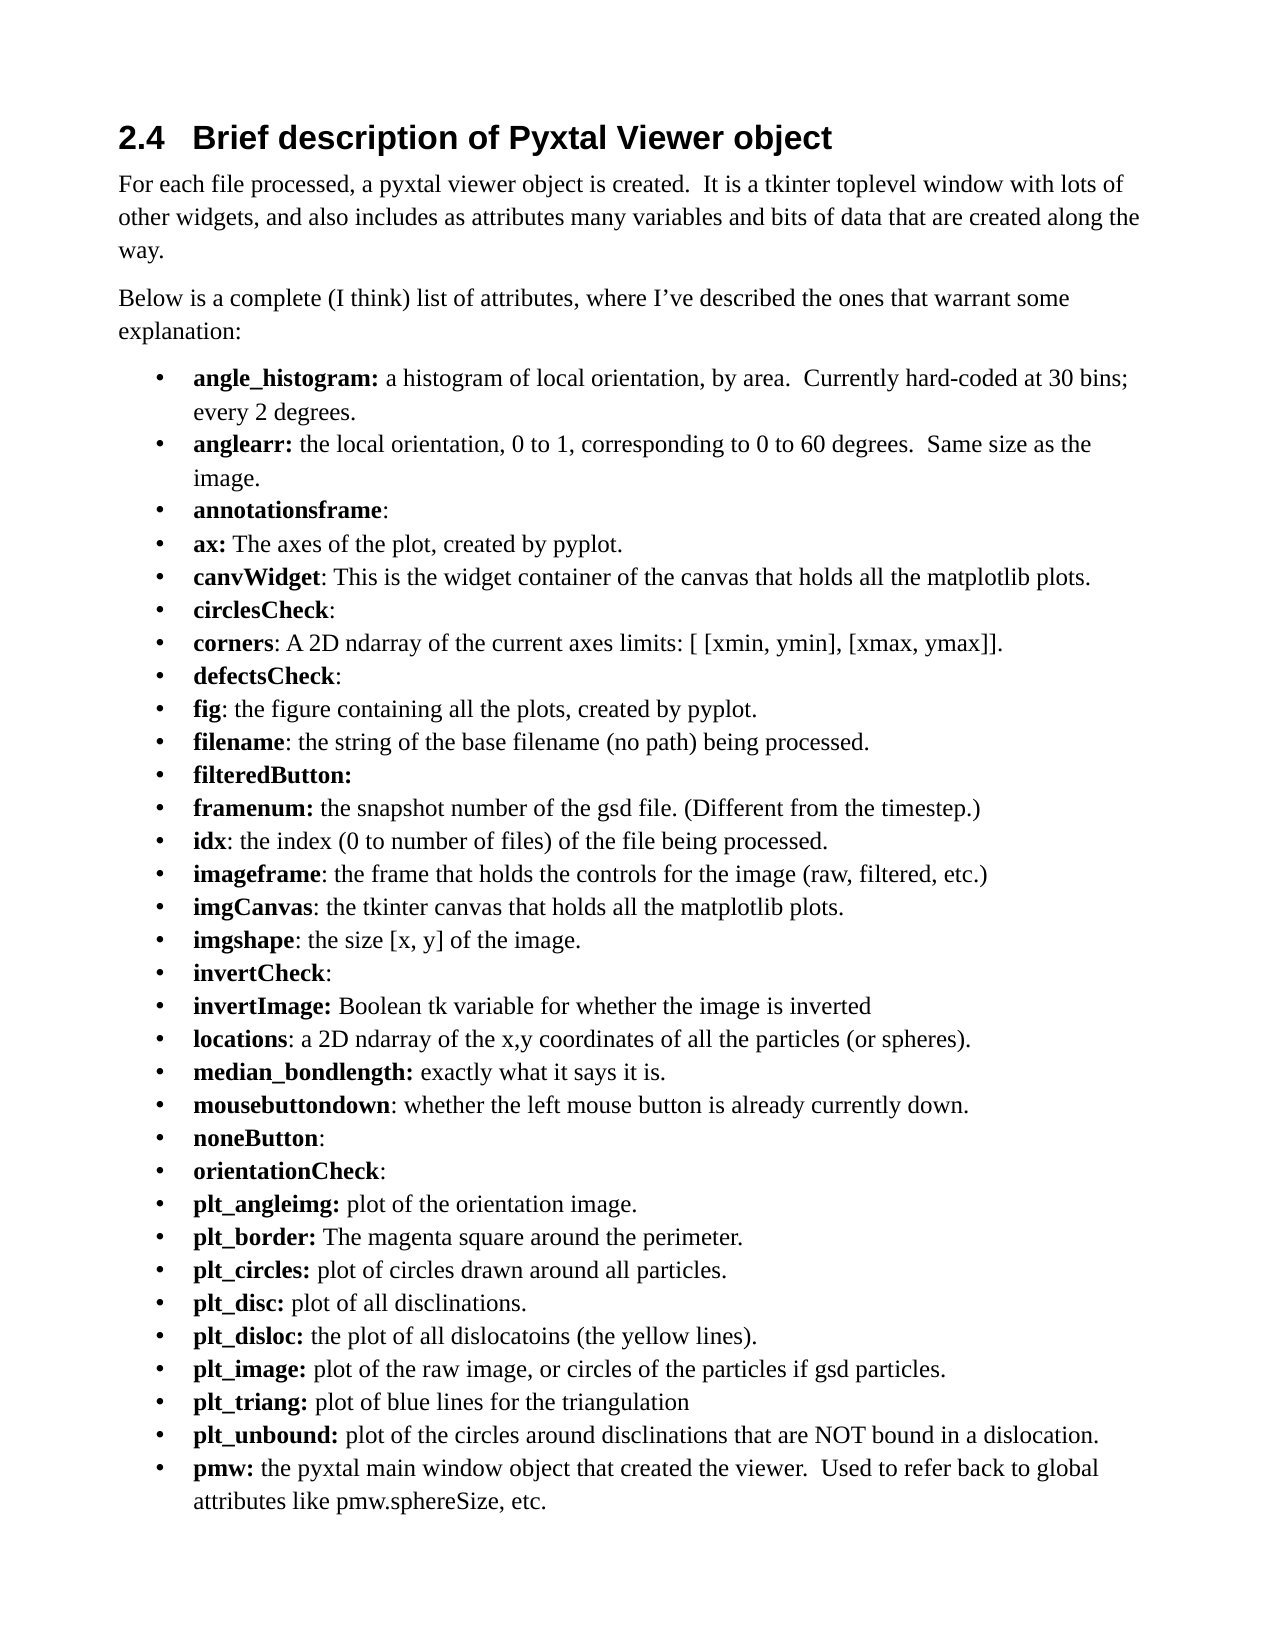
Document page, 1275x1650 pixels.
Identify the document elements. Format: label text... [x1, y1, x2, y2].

list plt_border: The magenta square around the perimeter. [156, 1222, 1157, 1251]
list imgshape: the size [x, y] of the image. [156, 925, 1157, 954]
list plt_triang: plot of blue lines for the triangulation [156, 1387, 1157, 1416]
list filename: the string of the base filename (no path) being processed. [156, 727, 1157, 756]
list plt_angleimg: plot of the orientation image. [156, 1189, 1157, 1218]
list plt_disloc: the plot of all dislocatoins (the yellow lines). [156, 1321, 1157, 1350]
list invertCheck: [156, 958, 1157, 987]
text Below is a complete (I think) list of attributes, where I’ve described the ones that warrant some explanation: [118, 283, 1157, 345]
list fig: the figure containing all the plots, created by pyplot. [156, 694, 1157, 722]
list idx: the index (0 to number of files) of the file being processed. [156, 826, 1157, 854]
list corners: A 2D ndarray of the current axes limits: [ [xmin, ymin], [xmax, ymax]]. [156, 628, 1157, 656]
list plt_image: plot of the raw image, or circles of the particles if gsd particles. [156, 1354, 1157, 1383]
list circlesCheck: [156, 595, 1157, 623]
list anglearr: the local orientation, 0 to 1, corresponding to 0 to 60 degrees. Same size as the image. [156, 429, 1157, 491]
list imgCanvas: the tkinter canvas that holds all the matplotlib plots. [156, 892, 1157, 921]
list annotationsframe: [156, 496, 1157, 524]
list noneButton: [156, 1123, 1157, 1152]
list locations: a 2D ndarray of the x,y coordinates of all the particles (or spheres). [156, 1024, 1157, 1053]
list mousebuttondown: whether the left mouse button is already currently down. [156, 1090, 1157, 1119]
list plt_circles: plot of circles drawn around all particles. [156, 1255, 1157, 1284]
list plt_disc: plot of all disclinations. [156, 1288, 1157, 1317]
list ax: The axes of the plot, created by pyplot. [156, 529, 1157, 557]
list framenum: the snapshot number of the gsd file. (Different from the timestep.) [156, 793, 1157, 822]
list defectsCheck: [156, 661, 1157, 689]
list filteredButton: [156, 760, 1157, 788]
list median_bondlength: exactly what it says it is. [156, 1057, 1157, 1086]
list invertImage: Boolean tk variable for whether the image is inverted [156, 991, 1157, 1020]
list imageframe: the frame that holds the controls for the image (raw, filtered, etc.) [156, 859, 1157, 888]
list plt_unbound: plot of the circles around disclinations that are NOT bound in a dislocation. [156, 1420, 1157, 1449]
list orientationCheck: [156, 1156, 1157, 1185]
list canvWidget: This is the widget container of the canvas that holds all the matplotlib plots. [156, 562, 1157, 590]
subtitle Brief description of Pyxtal Viewer object [118, 118, 1157, 157]
list angle_histogram: a histogram of local orientation, by area. Currently hard-coded at 30 bins; every 2 degrees. [156, 363, 1157, 425]
text For each file processed, a pyxtal viewer object is created. It is a tkinter toplevel window with lots of other widgets, and also includes as attributes many variables and bits of data that are created along the way. [118, 169, 1157, 264]
list pmw: the pyxtal main window object that created the viewer. Used to refer back to global attributes like pmw.sphereSize, etc. [156, 1453, 1157, 1515]
